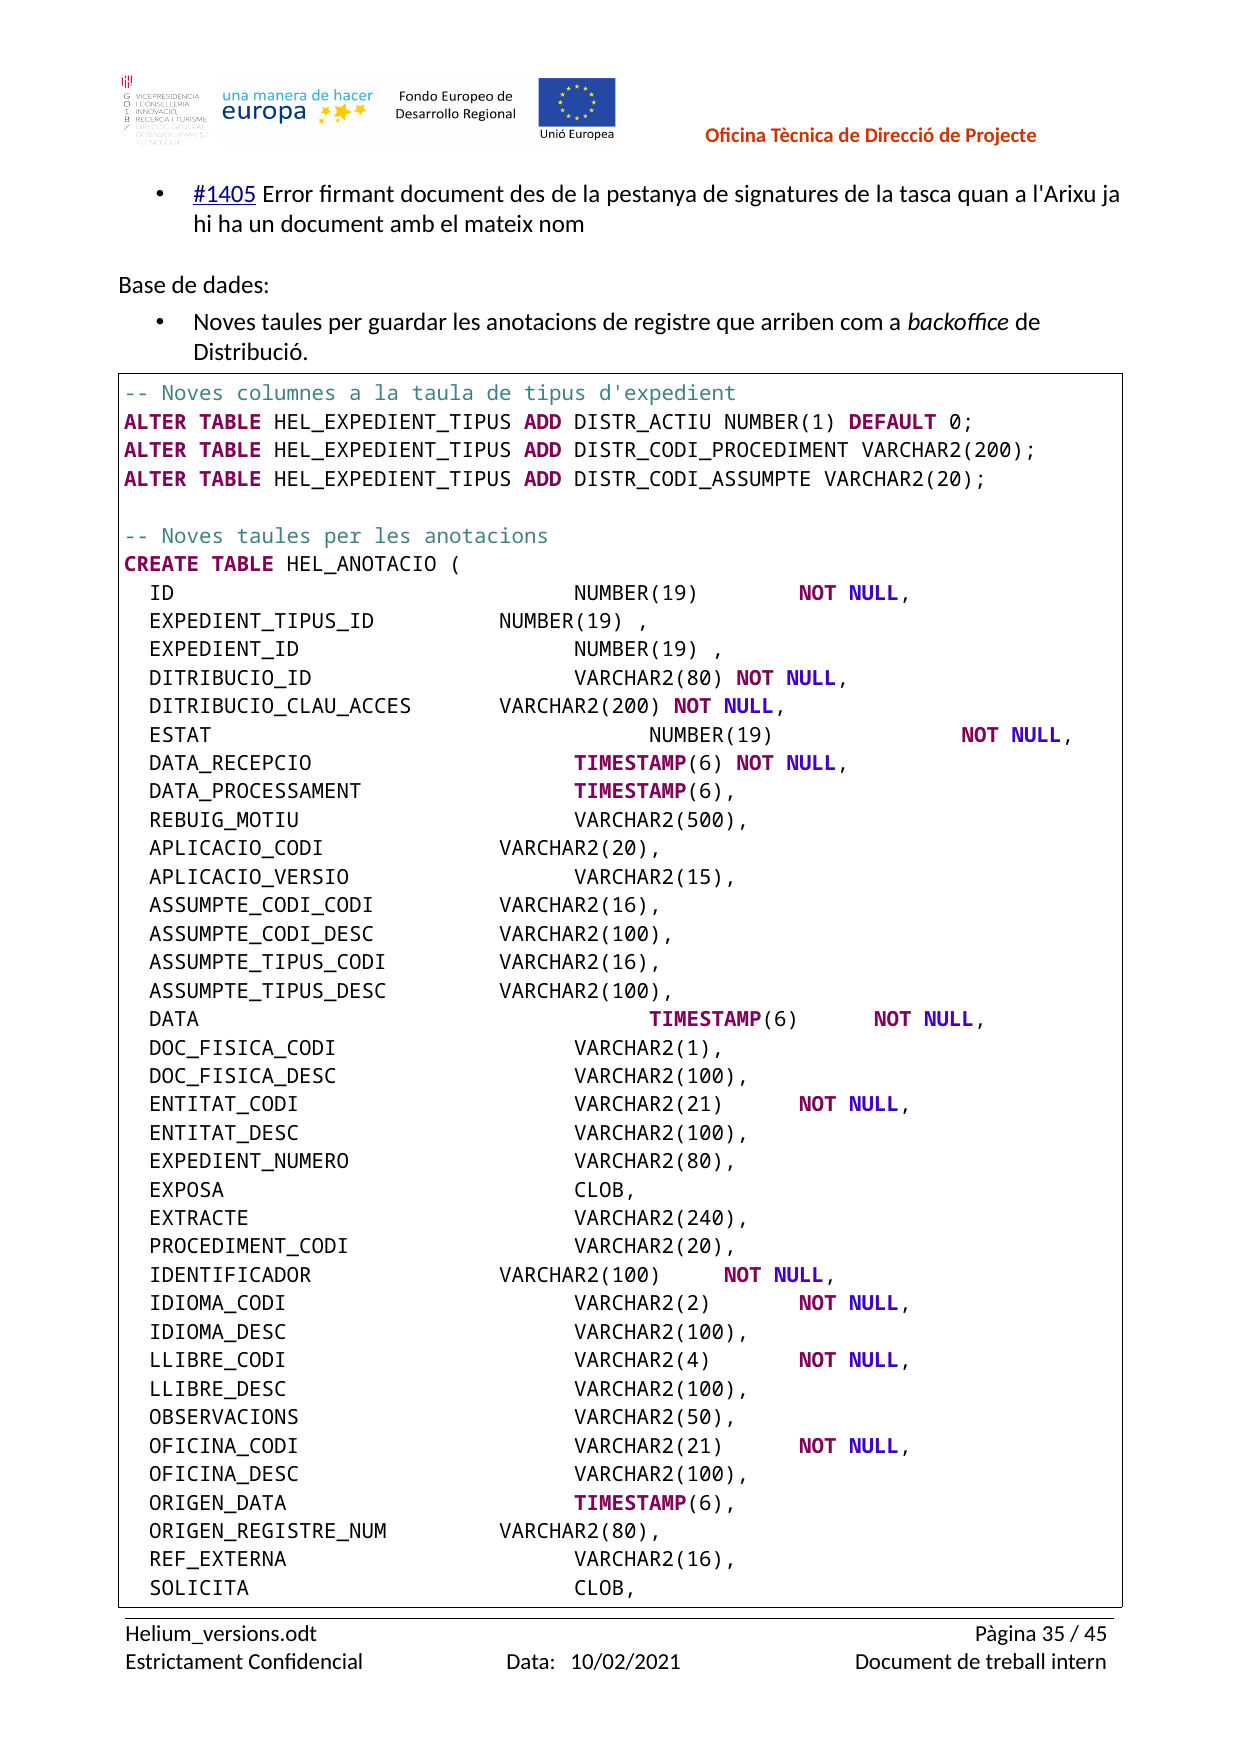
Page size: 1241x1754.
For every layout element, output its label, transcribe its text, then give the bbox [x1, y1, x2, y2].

picture [118, 73, 213, 147]
picture [219, 73, 621, 147]
text Base de dades: [118, 269, 1122, 300]
table_header -- Noves columnes a la taula de tipus d'expedient ALTER TABLE HEL_EXPEDIENT_TIPUS ADD DISTR_ACTIU NUMBER(1) DEFAULT 0; ALTER TABLE HEL_EXPEDIENT_TIPUS ADD DISTR_CODI_PROCEDIMENT VARCHAR2(200); ALTER TABLE HEL_EXPEDIENT_TIPUS ADD DISTR_CODI_ASSUMPTE VARCHAR2(20); -- Noves taules per les anotacions CREATE TABLE HEL_ANOTACIO ( ID NUMBER(19) NOT NULL, EXPEDIENT_TIPUS_ID NUMBER(19) , EXPEDIENT_ID NUMBER(19) , DITRIBUCIO_ID VARCHAR2(80) NOT NULL, DITRIBUCIO_CLAU_ACCES VARCHAR2(200) NOT NULL, ESTAT NUMBER(19) NOT NULL, DATA_RECEPCIO TIMESTAMP(6) NOT NULL, DATA_PROCESSAMENT TIMESTAMP(6), REBUIG_MOTIU VARCHAR2(500), APLICACIO_CODI VARCHAR2(20), APLICACIO_VERSIO VARCHAR2(15), ASSUMPTE_CODI_CODI VARCHAR2(16), ASSUMPTE_CODI_DESC VARCHAR2(100), ASSUMPTE_TIPUS_CODI VARCHAR2(16), ASSUMPTE_TIPUS_DESC VARCHAR2(100), DATA TIMESTAMP(6) NOT NULL, DOC_FISICA_CODI VARCHAR2(1), DOC_FISICA_DESC VARCHAR2(100), ENTITAT_CODI VARCHAR2(21) NOT NULL, ENTITAT_DESC VARCHAR2(100), EXPEDIENT_NUMERO VARCHAR2(80), EXPOSA CLOB, EXTRACTE VARCHAR2(240), PROCEDIMENT_CODI VARCHAR2(20), IDENTIFICADOR VARCHAR2(100) NOT NULL, IDIOMA_CODI VARCHAR2(2) NOT NULL, IDIOMA_DESC VARCHAR2(100), LLIBRE_CODI VARCHAR2(4) NOT NULL, LLIBRE_DESC VARCHAR2(100), OBSERVACIONS VARCHAR2(50), OFICINA_CODI VARCHAR2(21) NOT NULL, OFICINA_DESC VARCHAR2(100), ORIGEN_DATA TIMESTAMP(6), ORIGEN_REGISTRE_NUM VARCHAR2(80), REF_EXTERNA VARCHAR2(16), SOLICITA CLOB, [119, 374, 1122, 1607]
list Noves taules per guardar les anotacions de registre que arriben com a backoffice de Distribució. [156, 306, 1122, 367]
list #1405 Error firmant document des de la pestanya de signatures de la tasca quan a l'Arixu ja hi ha un document amb el mateix nom [156, 178, 1122, 239]
